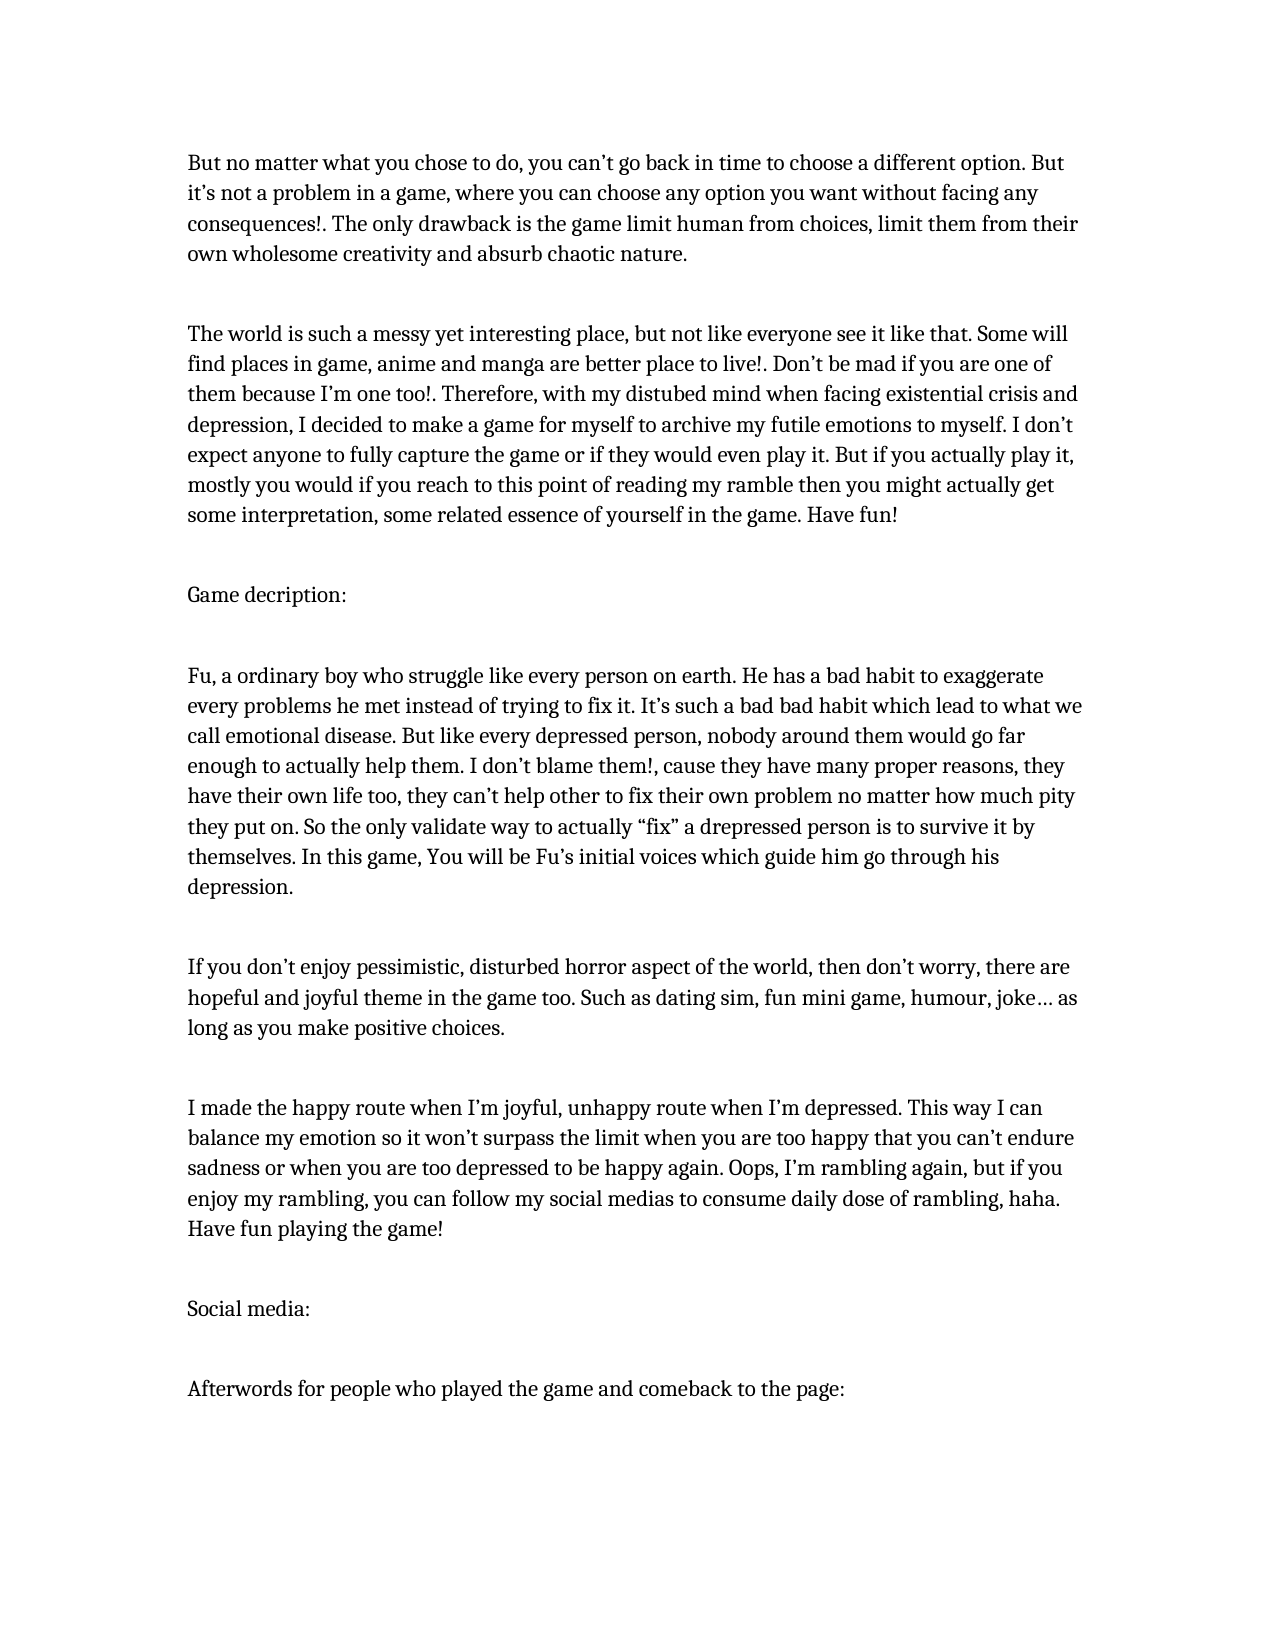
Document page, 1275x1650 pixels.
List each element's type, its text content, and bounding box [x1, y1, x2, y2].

text If you don’t enjoy pessimistic, disturbed horror aspect of the world, then don’t worry, there are hopeful and joyful theme in the game too. Such as dating sim, fun mini game, humour, joke… as long as you make positive choices. [187, 954, 1087, 1041]
text But no matter what you chose to do, you can’t go back in time to choose a different option. But it’s not a problem in a game, where you can choose any option you want without facing any consequences!. The only drawback is the game limit human from choices, limit them from their own wholesome creativity and absurb chaotic nature. [187, 150, 1087, 267]
text Fu, a ordinary boy who struggle like every person on earth. He has a bad habit to exaggerate every problems he met instead of trying to fix it. It’s such a bad bad habit which lead to what we call emotional disease. But like every depressed person, nobody around them would go far enough to actually help them. I don’t blame them!, cause they have many proper reasons, they have their own life too, they can’t help other to fix their own problem no matter how much pity they put on. So the only validate way to actually “fix” a drepressed person is to survive it by themselves. In this game, You will be Fu’s initial voices which guide him go through his depression. [187, 662, 1087, 900]
text Game decription: [187, 582, 1087, 609]
text Social media: [187, 1296, 1087, 1322]
text Afterwords for people who played the game and comeback to the page: [187, 1376, 1087, 1402]
text The world is such a messy yet interesting place, but not like everyone see it like that. Some will find places in game, anime and manga are better place to live!. Don’t be mad if you are one of them because I’m one too!. Therefore, with my distubed mind when facing existential crisis and depression, I decided to make a game for myself to archive my futile emotions to myself. I don’t expect anyone to fully capture the game or if they would even play it. But if you actually play it, mostly you would if you reach to this point of reading my ramble then you might actually get some interpretation, some related essence of yourself in the game. Have fun! [187, 321, 1087, 528]
text I made the happy route when I’m joyful, unhappy route when I’m depressed. This way I can balance my emotion so it won’t surpass the limit when you are too happy that you can’t endure sadness or when you are too depressed to be happy again. Oops, I’m rambling again, but if you enjoy my rambling, you can follow my social medias to consume daily dose of rambling, haha. Have fun playing the game! [187, 1095, 1087, 1242]
